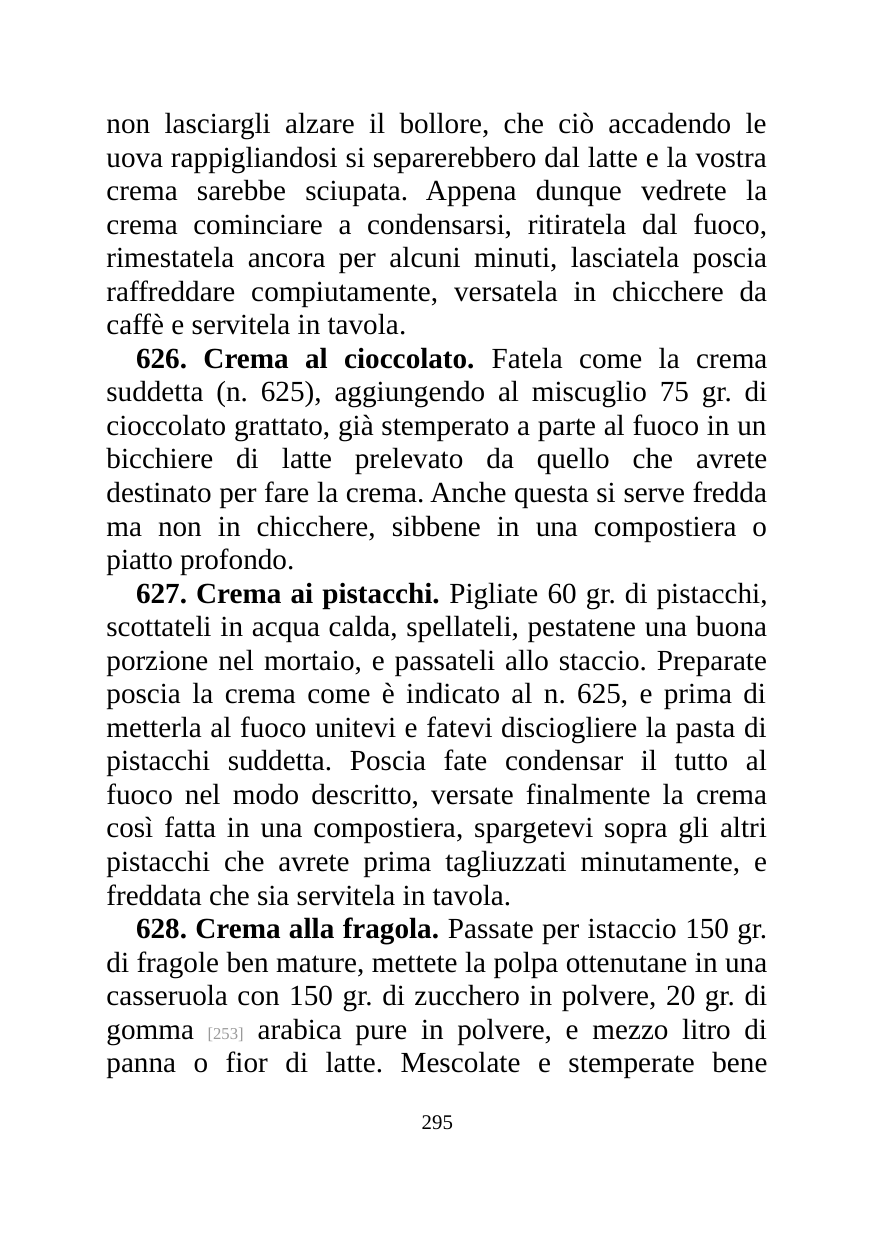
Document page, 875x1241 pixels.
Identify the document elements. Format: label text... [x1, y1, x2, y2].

text 628. Crema alla fragola. Passate per istaccio 150 gr. di fragole ben mature, mettete la polpa ottenutane in una casseruola con 150 gr. di zucchero in polvere, 20 gr. di gomma [253] arabica pure in polvere, e mezzo litro di panna o fior di latte. Mescolate e stemperate bene [106, 911, 768, 1079]
text non lasciargli alzare il bollore, che ciò accadendo le uova rappigliandosi si separerebbero dal latte e la vostra crema sarebbe sciupata. Appena dunque vedrete la crema cominciare a condensarsi, ritiratela dal fuoco, rimestatela ancora per alcuni minuti, lasciatela poscia raffreddare compiutamente, versatela in chicchere da caffè e servitela in tavola. [106, 106, 768, 341]
text 626. Crema al cioccolato. Fatela come la crema suddetta (n. 625), aggiungendo al miscuglio 75 gr. di cioccolato grattato, già stemperato a parte al fuoco in un bicchiere di latte prelevato da quello che avrete destinato per fare la crema. Anche questa si serve fredda ma non in chicchere, sibbene in una compostiera o piatto profondo. [106, 341, 768, 576]
text 627. Crema ai pistacchi. Pigliate 60 gr. di pistacchi, scottateli in acqua calda, spellateli, pestatene una buona porzione nel mortaio, e passateli allo staccio. Preparate poscia la crema come è indicato al n. 625, e prima di metterla al fuoco unitevi e fatevi disciogliere la pasta di pistacchi suddetta. Poscia fate condensar il tutto al fuoco nel modo descritto, versate finalmente la crema così fatta in una compostiera, spargetevi sopra gli altri pistacchi che avrete prima tagliuzzati minutamente, e freddata che sia servitela in tavola. [106, 576, 768, 911]
